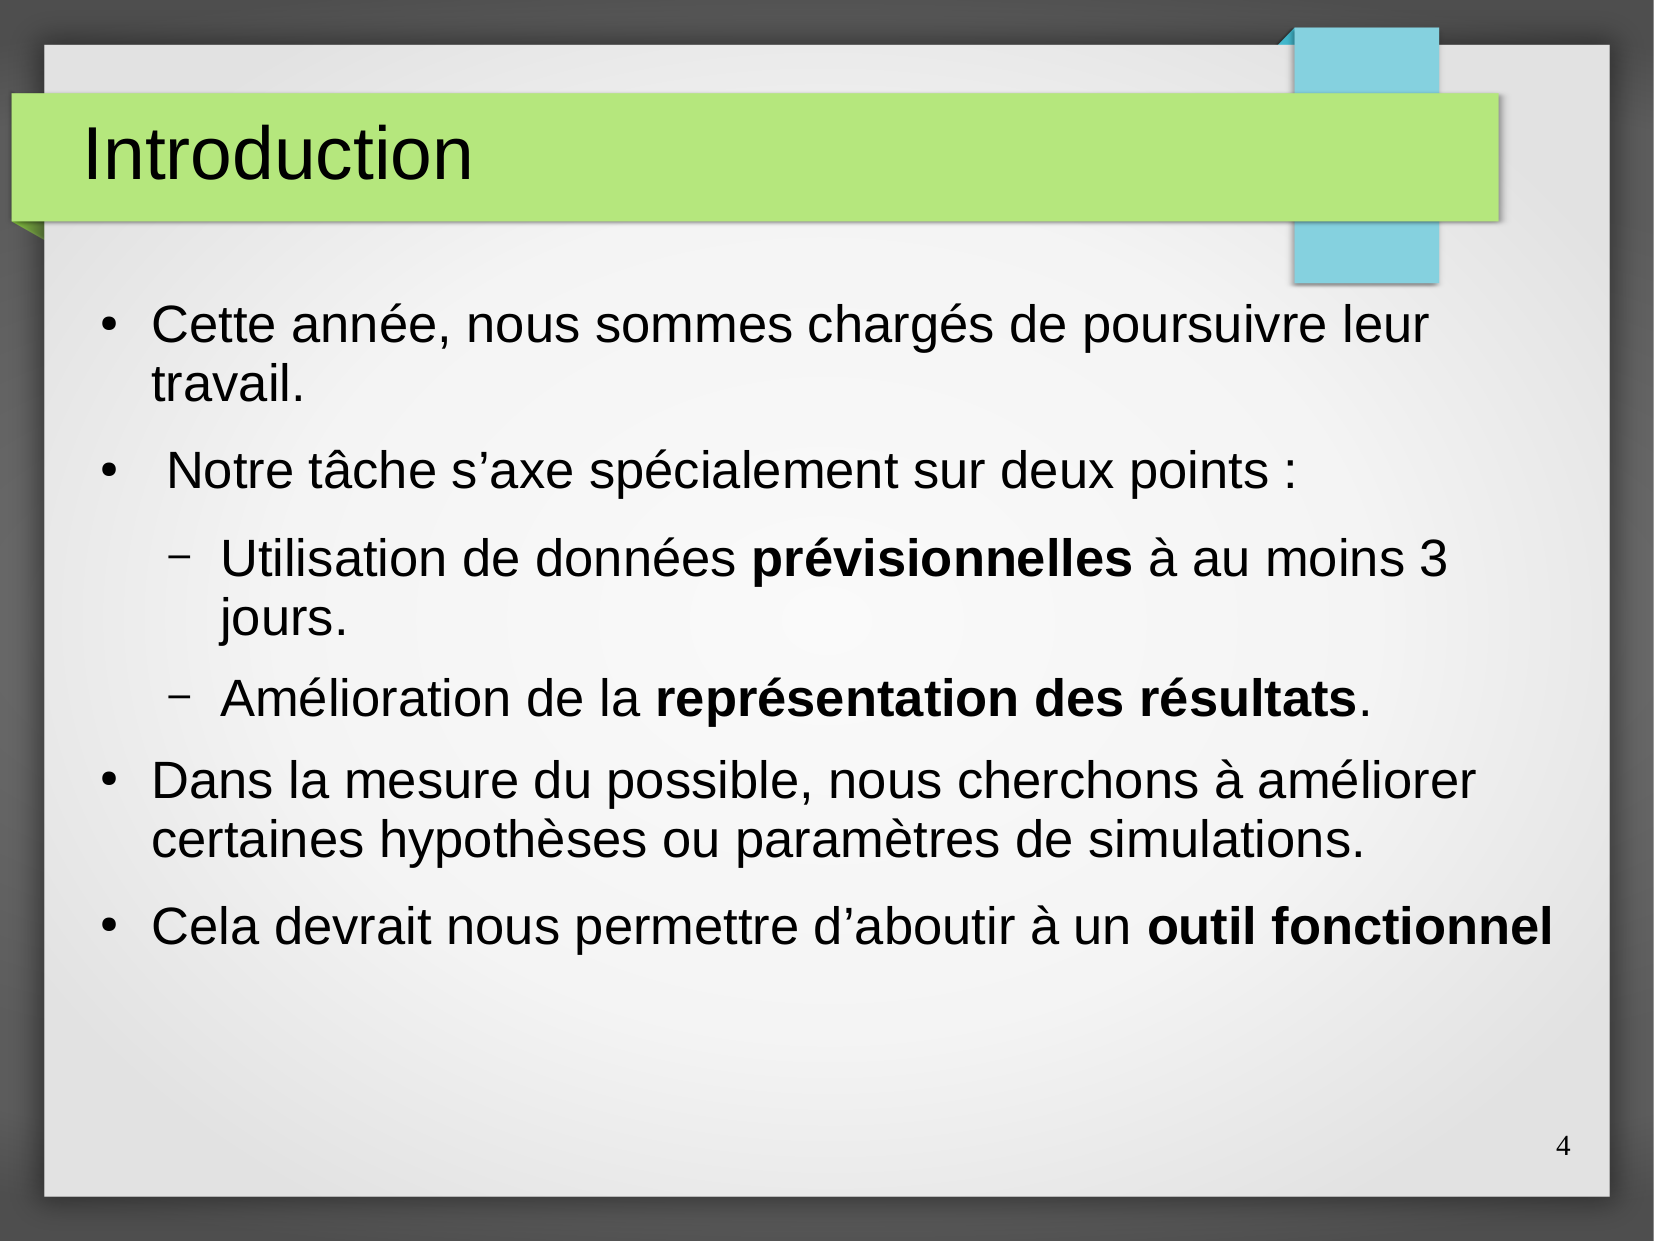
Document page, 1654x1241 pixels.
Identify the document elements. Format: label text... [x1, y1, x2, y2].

title Introduction [82, 94, 1264, 213]
list Cette année, nous sommes chargés de poursuivre leur travail. Notre tâche s’axe spécialement sur deux points : Utilisation de données prévisionnelles à au moins 3 jours. Amélioration de la représentation des résultats. Dans la mesure du possible, nous cherchons à améliorer certaines hypothèses ou paramètres de simulations. Cela devrait nous permettre d’aboutir à un outil fonctionnel [82, 295, 1571, 1015]
picture [0, 0, 1654, 1241]
